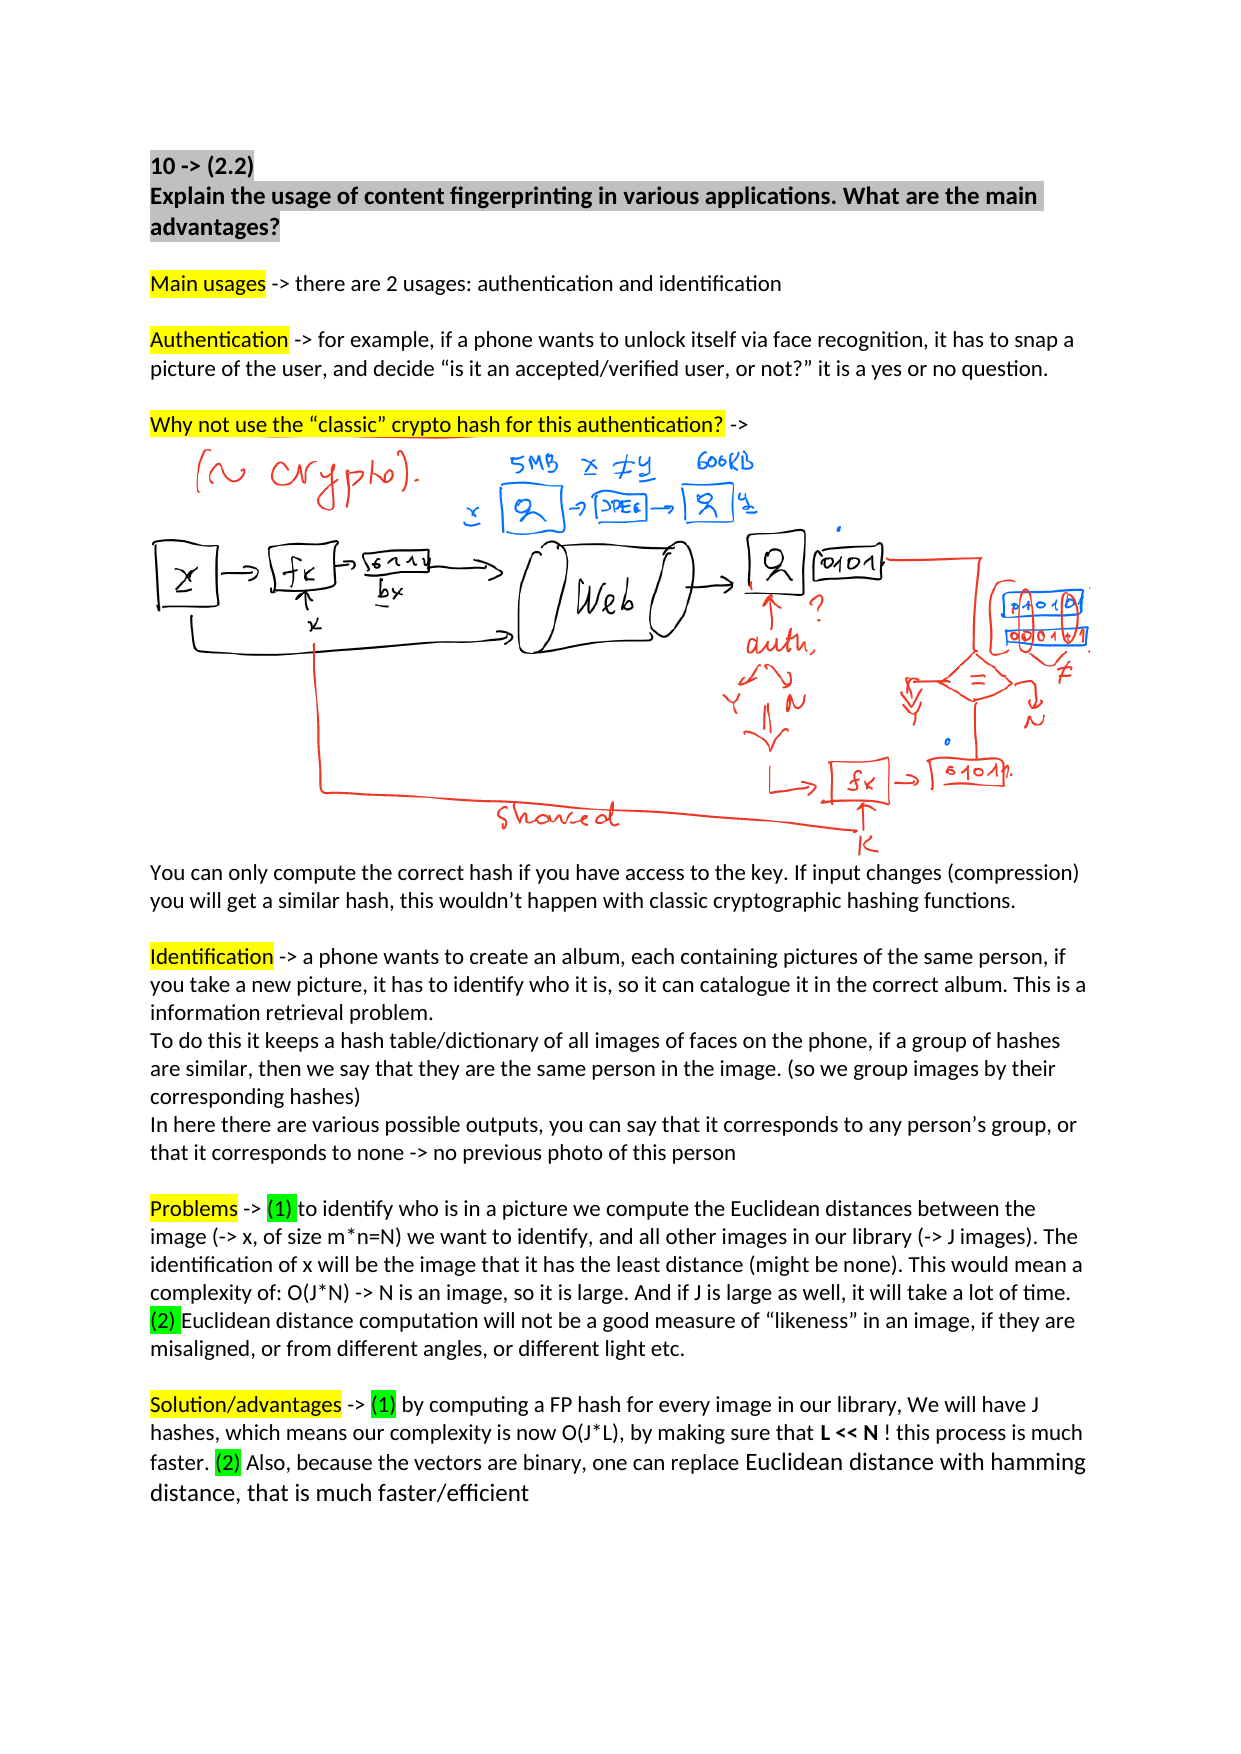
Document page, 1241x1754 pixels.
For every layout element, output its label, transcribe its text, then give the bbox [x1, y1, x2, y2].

text Explain the usage of content fingerprinting in various applications. What are the main advantages? [150, 181, 1090, 242]
text In here there are various possible outputs, you can say that it corresponds to any person’s group, or that it corresponds to none -> no previous photo of this person [150, 1110, 1090, 1166]
text Main usages -> there are 2 usages: authentication and identification [150, 269, 1090, 298]
text You can only compute the correct hash if you have access to the key. If input changes (compression) you will get a similar hash, this wouldn’t happen with classic cryptographic hashing functions. [150, 858, 1090, 914]
text (2) Euclidean distance computation will not be a good measure of “likeness” in an image, if they are misaligned, or from different angles, or different light etc. [150, 1306, 1090, 1362]
text Why not use the “classic” crypto hash for this authentication? -> [150, 410, 1090, 437]
text Authentication -> for example, if a phone wants to unlock itself via face recognition, it has to snap a picture of the user, and decide “is it an accepted/verified user, or not?” it is a yes or no question. [150, 326, 1090, 382]
text Solution/advantages -> (1) by computing a FP hash for every image in our library, We will have J hashes, which means our complexity is now O(J*L), by making sure that L << N ! this process is much faster. (2) Also, because the vectors are binary, one can replace Euclidean distance with hamming distance, that is much faster/efficient [150, 1390, 1090, 1507]
text Identification -> a phone wants to create an album, each containing pictures of the same person, if you take a new picture, it has to identify who it is, so it can catalogue it in the correct album. This is a information retrieval problem. [150, 942, 1090, 1026]
text To do this it keeps a hash table/dictionary of all images of faces on the phone, if a group of hashes are similar, then we say that they are the same person in the image. (so we group images by their corresponding hashes) [150, 1026, 1090, 1110]
text Problems -> (1) to identify who is in a picture we compute the Euclidean distances between the image (-> x, of size m*n=N) we want to identify, and all other images in our library (-> J images). The identification of x will be the image that it has the least distance (might be none). This would mean a complexity of: O(J*N) -> N is an image, so it is large. And if J is large as well, it will take a lot of time. [150, 1194, 1090, 1306]
text 10 -> (2.2) [150, 150, 1090, 181]
